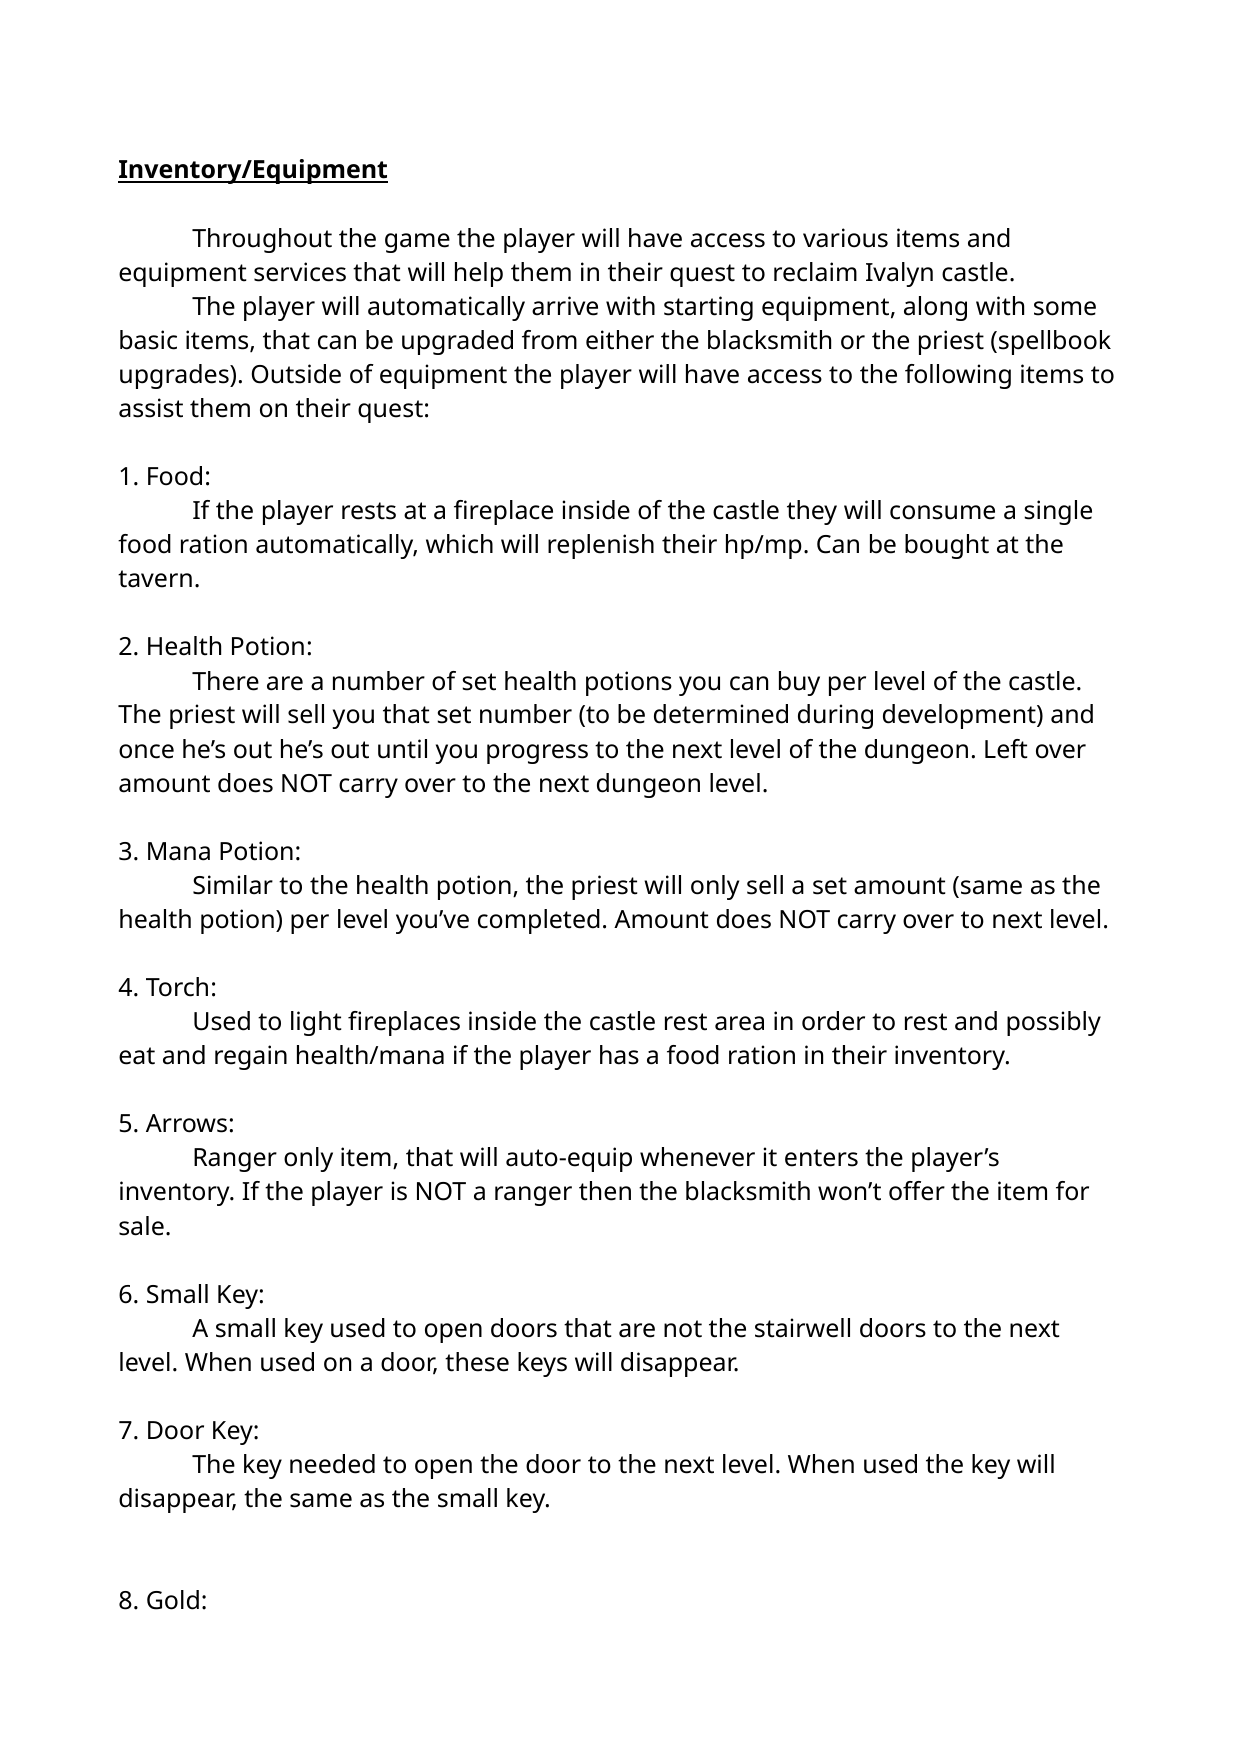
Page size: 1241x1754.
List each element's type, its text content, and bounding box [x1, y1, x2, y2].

text A small key used to open doors that are not the stairwell doors to the next level. When used on a door, these keys will disappear. [118, 1310, 1122, 1378]
text The player will automatically arrive with starting equipment, along with some basic items, that can be upgraded from either the blacksmith or the priest (spellbook upgrades). Outside of equipment the player will have access to the following items to assist them on their quest: [118, 288, 1122, 425]
text 3. Mana Potion: [118, 833, 1122, 867]
text 5. Arrows: [118, 1106, 1122, 1140]
text 6. Small Key: [118, 1276, 1122, 1310]
text 1. Food: [118, 459, 1122, 493]
text There are a number of set health potions you can buy per level of the castle. The priest will sell you that set number (to be determined during development) and once he’s out he’s out until you progress to the next level of the dungeon. Left over amount does NOT carry over to the next dungeon level. [118, 663, 1122, 799]
text 2. Health Potion: [118, 629, 1122, 663]
text The key needed to open the door to the next level. When used the key will disappear, the same as the small key. [118, 1447, 1122, 1515]
text Throughout the game the player will have access to various items and equipment services that will help them in their quest to reclaim Ivalyn castle. [118, 220, 1122, 288]
text Inventory/Equipment [118, 152, 1122, 186]
text If the player rests at a fireplace inside of the castle they will consume a single food ration automatically, which will replenish their hp/mp. Can be bought at the tavern. [118, 493, 1122, 595]
text Similar to the health potion, the priest will only sell a set amount (same as the health potion) per level you’ve completed. Amount does NOT carry over to next level. [118, 867, 1122, 936]
text 7. Door Key: [118, 1412, 1122, 1447]
text Ranger only item, that will auto-equip whenever it enters the player’s inventory. If the player is NOT a ranger then the blacksmith won’t offer the item for sale. [118, 1140, 1122, 1242]
text 8. Gold: [118, 1583, 1122, 1617]
text Used to light fireplaces inside the castle rest area in order to rest and possibly eat and regain health/mana if the player has a food ration in their inventory. [118, 1004, 1122, 1072]
text 4. Torch: [118, 970, 1122, 1004]
